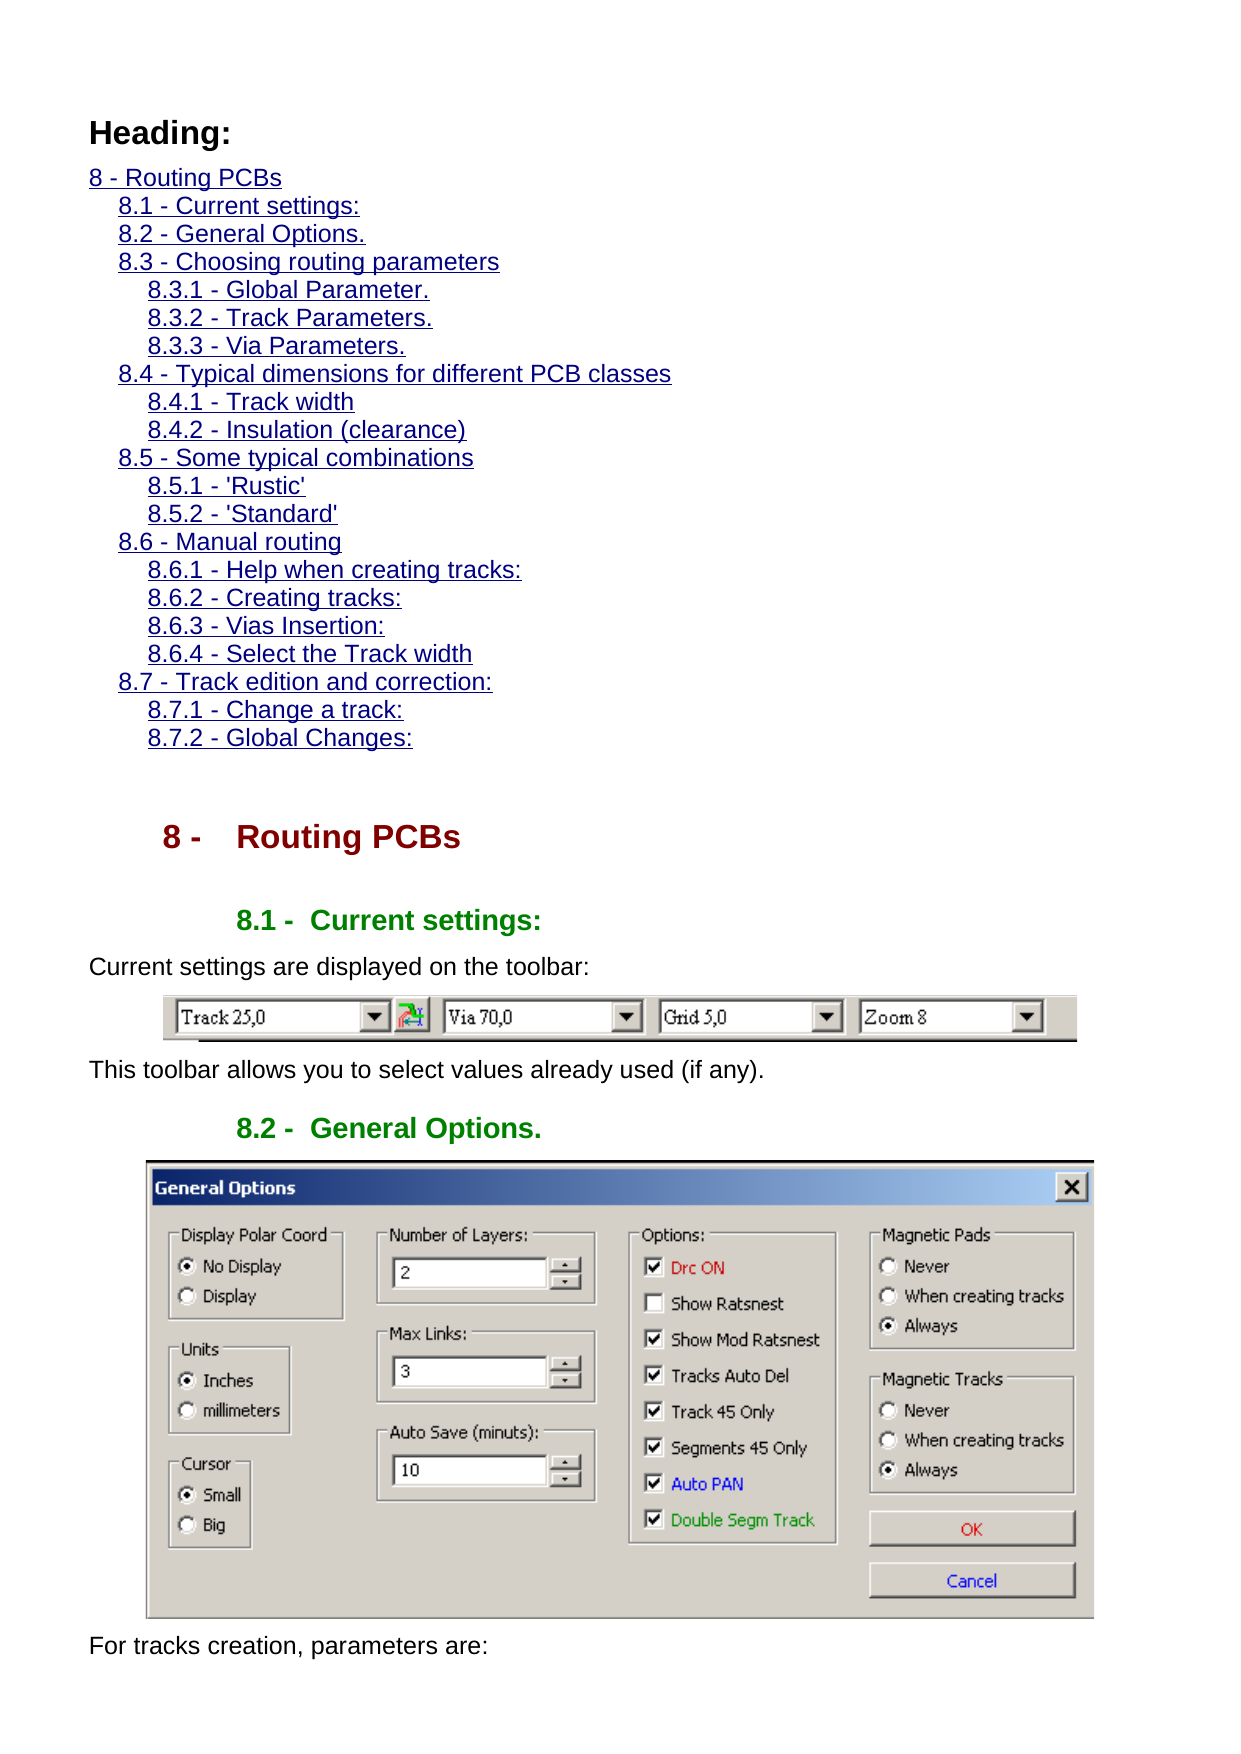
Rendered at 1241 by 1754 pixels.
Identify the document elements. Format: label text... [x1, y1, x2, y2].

text 8.5.1 - 'Rustic' [147, 472, 1152, 500]
text 8.6.4 - Select the Track width [147, 640, 1152, 668]
text 8.7.2 - Global Changes: [147, 724, 1152, 752]
text This toolbar allows you to select values already used (if any). [88, 1056, 1152, 1084]
text 8.1 - Current settings: [118, 192, 1152, 219]
text 8.4.2 - Insulation (clearance) [147, 416, 1152, 444]
text 8.6.1 - Help when creating tracks: [147, 556, 1152, 584]
text 8.6.2 - Creating tracks: [147, 584, 1152, 612]
text 8.6 - Manual routing [118, 528, 1152, 556]
text 8.3.3 - Via Parameters. [147, 332, 1152, 360]
text 8.4 - Typical dimensions for different PCB classes [118, 360, 1152, 388]
subtitle General Options. [162, 1112, 1152, 1144]
text For tracks creation, parameters are: [88, 1632, 1152, 1660]
text 8 - Routing PCBs [88, 163, 1152, 192]
text 8.7.1 - Change a track: [147, 696, 1152, 724]
subtitle Current settings: [162, 904, 1152, 937]
text 8.3.1 - Global Parameter. [147, 276, 1152, 304]
text 8.4.1 - Track width [147, 388, 1152, 416]
text 8.3.2 - Track Parameters. [147, 304, 1152, 332]
text 8.2 - General Options. [118, 219, 1152, 248]
picture [145, 1160, 1095, 1619]
text Current settings are displayed on the toolbar: [88, 953, 1152, 981]
text 8.5 - Some typical combinations [118, 444, 1152, 472]
picture [163, 995, 1078, 1042]
text 8.7 - Track edition and correction: [118, 668, 1152, 696]
subtitle Routing PCBs [88, 817, 1152, 855]
text 8.3 - Choosing routing parameters [118, 248, 1152, 276]
text 8.5.2 - 'Standard' [147, 500, 1152, 528]
text 8.6.3 - Vias Insertion: [147, 612, 1152, 640]
subtitle Heading: [88, 113, 1152, 151]
